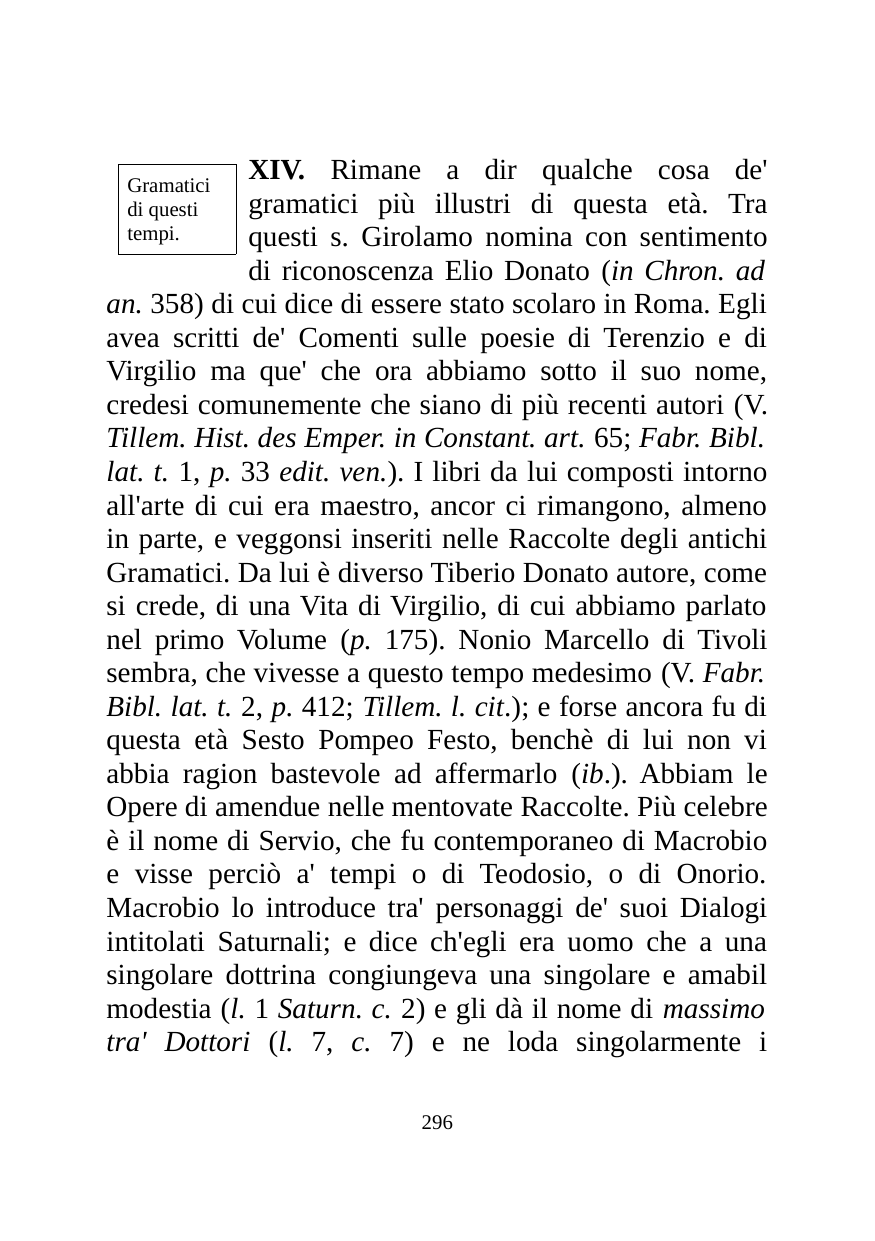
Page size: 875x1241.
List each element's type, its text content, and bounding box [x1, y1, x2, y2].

text XIV. Rimane a dir qualche cosa de' gramatici più illustri di questa età. Tra questi s. Girolamo nomina con sentimento di riconoscenza Elio Donato (in Chron. ad an. 358) di cui dice di essere stato scolaro in Roma. Egli avea scritti de' Comenti sulle poesie di Terenzio e di Virgilio ma que' che ora abbiamo sotto il suo nome, credesi comunemente che siano di più recenti autori (V. Tillem. Hist. des Emper. in Constant. art. 65; Fabr. Bibl. lat. t. 1, p. 33 edit. ven.). I libri da lui composti intorno all'arte di cui era maestro, ancor ci rimangono, almeno in parte, e veggonsi inseriti nelle Raccolte degli antichi Gramatici. Da lui è diverso Tiberio Donato autore, come si crede, di una Vita di Virgilio, di cui abbiamo parlato nel primo Volume (p. 175). Nonio Marcello di Tivoli sembra, che vivesse a questo tempo medesimo (V. Fabr. Bibl. lat. t. 2, p. 412; Tillem. l. cit.); e forse ancora fu di questa età Sesto Pompeo Festo, benchè di lui non vi abbia ragion bastevole ad affermarlo (ib.). Abbiam le Opere di amendue nelle mentovate Raccolte. Più celebre è il nome di Servio, che fu contemporaneo di Macrobio e visse perciò a' tempi o di Teodosio, o di Onorio. Macrobio lo introduce tra' personaggi de' suoi Dialogi intitolati Saturnali; e dice ch'egli era uomo che a una singolare dottrina congiungeva una singolare e amabil modestia (l. 1 Saturn. c. 2) e gli dà il nome di massimo tra' Dottori (l. 7, c. 7) e ne loda singolarmente i [106, 152, 768, 1058]
text Gramatici di questi tempi. [127, 173, 227, 245]
